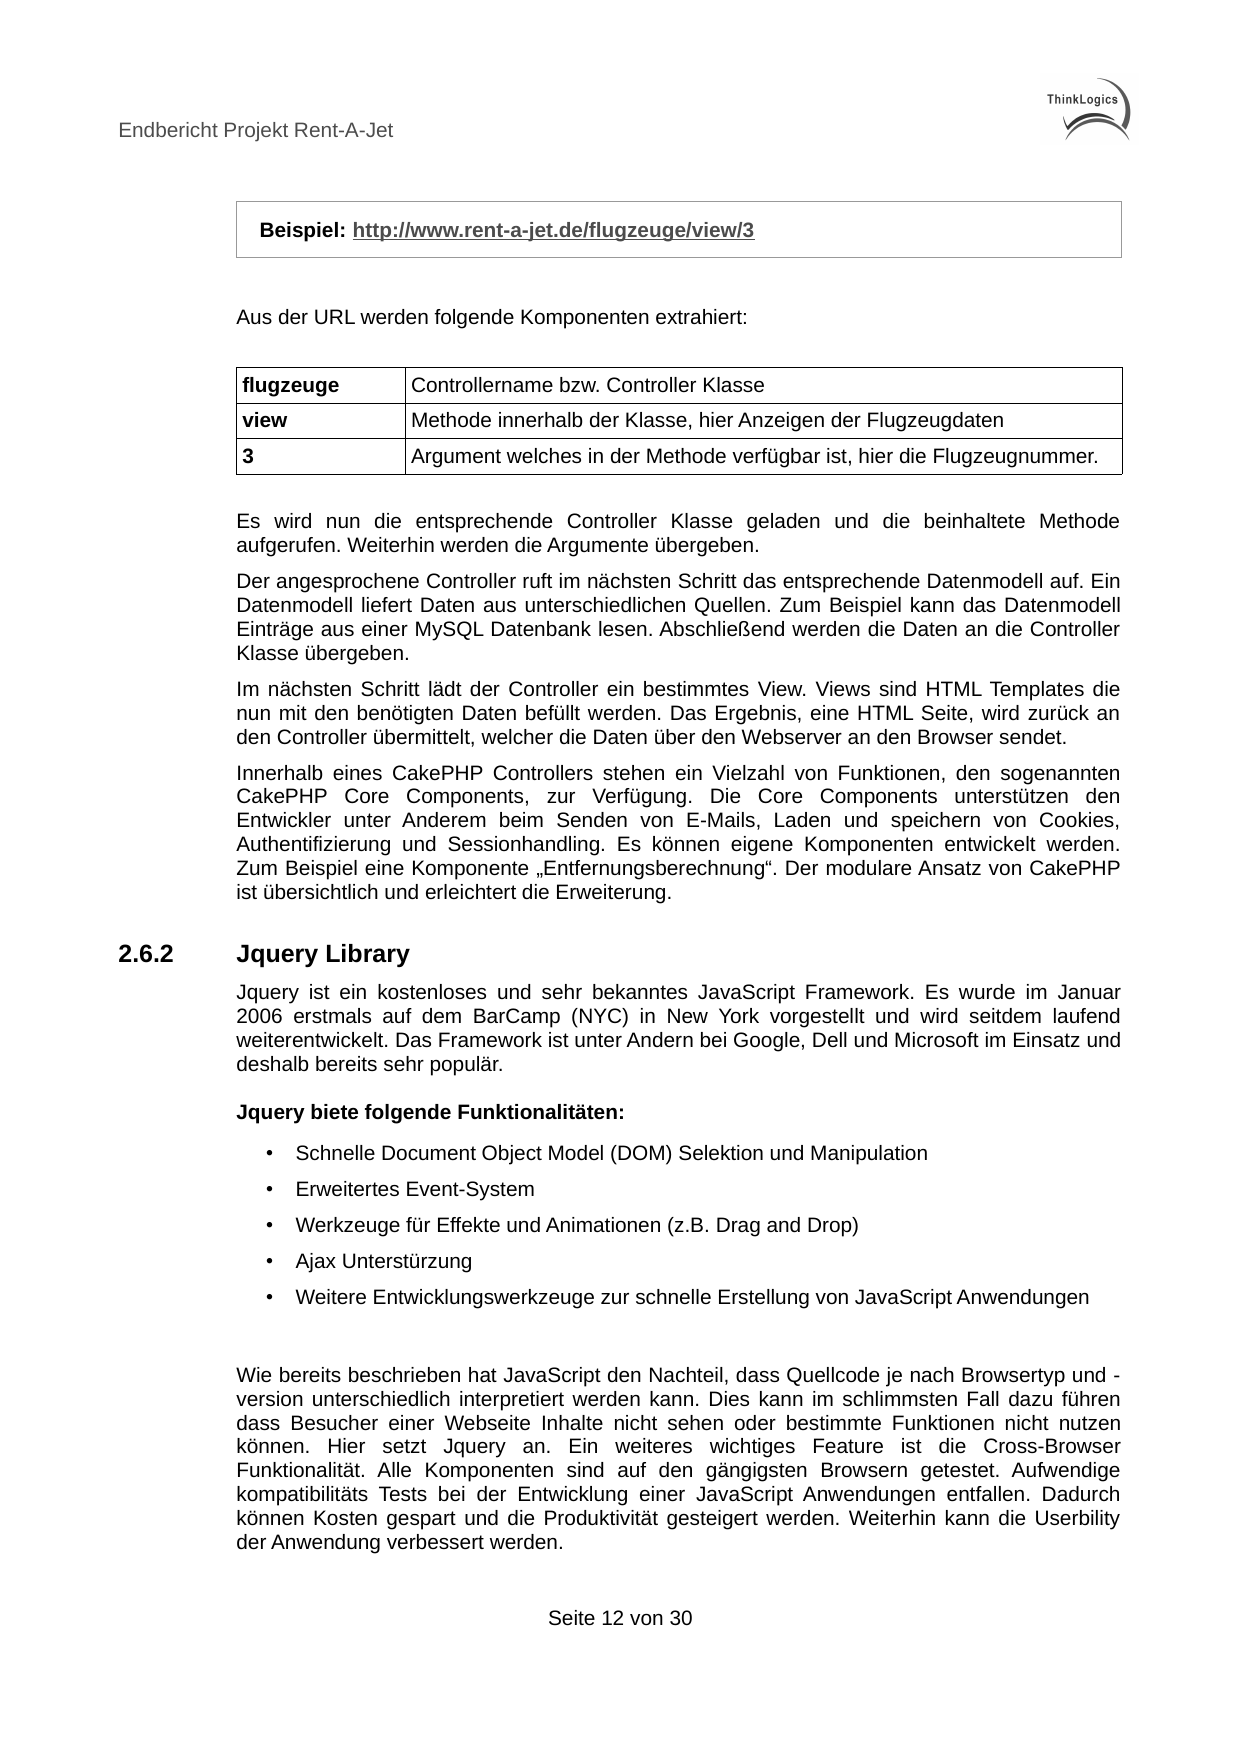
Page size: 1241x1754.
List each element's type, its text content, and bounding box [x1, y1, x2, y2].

text Innerhalb eines CakePHP Controllers stehen ein Vielzahl von Funktionen, den sogenannten CakePHP Core Components, zur Verfügung. Die Core Components unterstützen den Entwickler unter Anderem beim Senden von E-Mails, Laden und speichern von Cookies, Authentifizierung und Sessionhandling. Es können eigene Komponenten entwickelt werden. Zum Beispiel eine Komponente „Entfernungsberechnung“. Der modulare Ansatz von CakePHP ist übersichtlich und erleichtert die Erweiterung. [236, 760, 1122, 904]
list Schnelle Document Object Model (DOM) Selektion und Manipulation [266, 1141, 1122, 1165]
table_cell 3 [237, 439, 405, 473]
table_header Controllername bzw. Controller Klasse [406, 368, 1122, 402]
table_cell view [237, 404, 405, 438]
list Erweitertes Event-System [266, 1177, 1122, 1201]
subtitle Jquery Library [118, 939, 1122, 968]
text Jquery ist ein kostenloses und sehr bekanntes JavaScript Framework. Es wurde im Januar 2006 erstmals auf dem BarCamp (NYC) in New York vorgestellt und wird seitdem laufend weiterentwickelt. Das Framework ist unter Andern bei Google, Dell und Microsoft im Einsatz und deshalb bereits sehr populär. [236, 980, 1122, 1076]
text Der angesprochene Controller ruft im nächsten Schritt das entsprechende Datenmodell auf. Ein Datenmodell liefert Daten aus unterschiedlichen Quellen. Zum Beispiel kann das Datenmodell Einträge aus einer MySQL Datenbank lesen. Abschließend werden die Daten an die Controller Klasse übergeben. [236, 569, 1122, 665]
text Im nächsten Schritt lädt der Controller ein bestimmtes View. Views sind HTML Templates die nun mit den benötigten Daten befüllt werden. Das Ergebnis, eine HTML Seite, wird zurück an den Controller übermittelt, welcher die Daten über den Webserver an den Browser sendet. [236, 677, 1122, 748]
text Jquery biete folgende Funktionalitäten: [236, 1099, 1122, 1123]
text Aus der URL werden folgende Komponenten extrahiert: [236, 305, 1122, 329]
list Weitere Entwicklungswerkzeuge zur schnelle Erstellung von JavaScript Anwendungen [266, 1285, 1122, 1309]
text Wie bereits beschrieben hat JavaScript den Nachteil, dass Quellcode je nach Browsertyp und -version unterschiedlich interpretiert werden kann. Dies kann im schlimmsten Fall dazu führen dass Besucher einer Webseite Inhalte nicht sehen oder bestimmte Funktionen nicht nutzen können. Hier setzt Jquery an. Ein weiteres wichtiges Feature ist die Cross-Browser Funktionalität. Alle Komponenten sind auf den gängigsten Browsern getestet. Aufwendige kompatibilitäts Tests bei der Entwicklung einer JavaScript Anwendungen entfallen. Dadurch können Kosten gespart und die Produktivität gesteigert werden. Weiterhin kann die Userbility der Anwendung verbessert werden. [236, 1362, 1122, 1554]
list Ajax Unterstürzung [266, 1249, 1122, 1273]
list Werkzeuge für Effekte und Animationen (z.B. Drag and Drop) [266, 1213, 1122, 1237]
table_cell Argument welches in der Methode verfügbar ist, hier die Flugzeugnummer. [406, 439, 1122, 473]
table_header Beispiel: http://www.rent-a-jet.de/flugzeuge/view/3 [237, 202, 1121, 257]
text Es wird nun die entsprechende Controller Klasse geladen und die beinhaltete Methode aufgerufen. Weiterhin werden die Argumente übergeben. [236, 509, 1122, 557]
table_cell Methode innerhalb der Klasse, hier Anzeigen der Flugzeugdaten [406, 404, 1122, 438]
table_header flugzeuge [237, 368, 405, 402]
